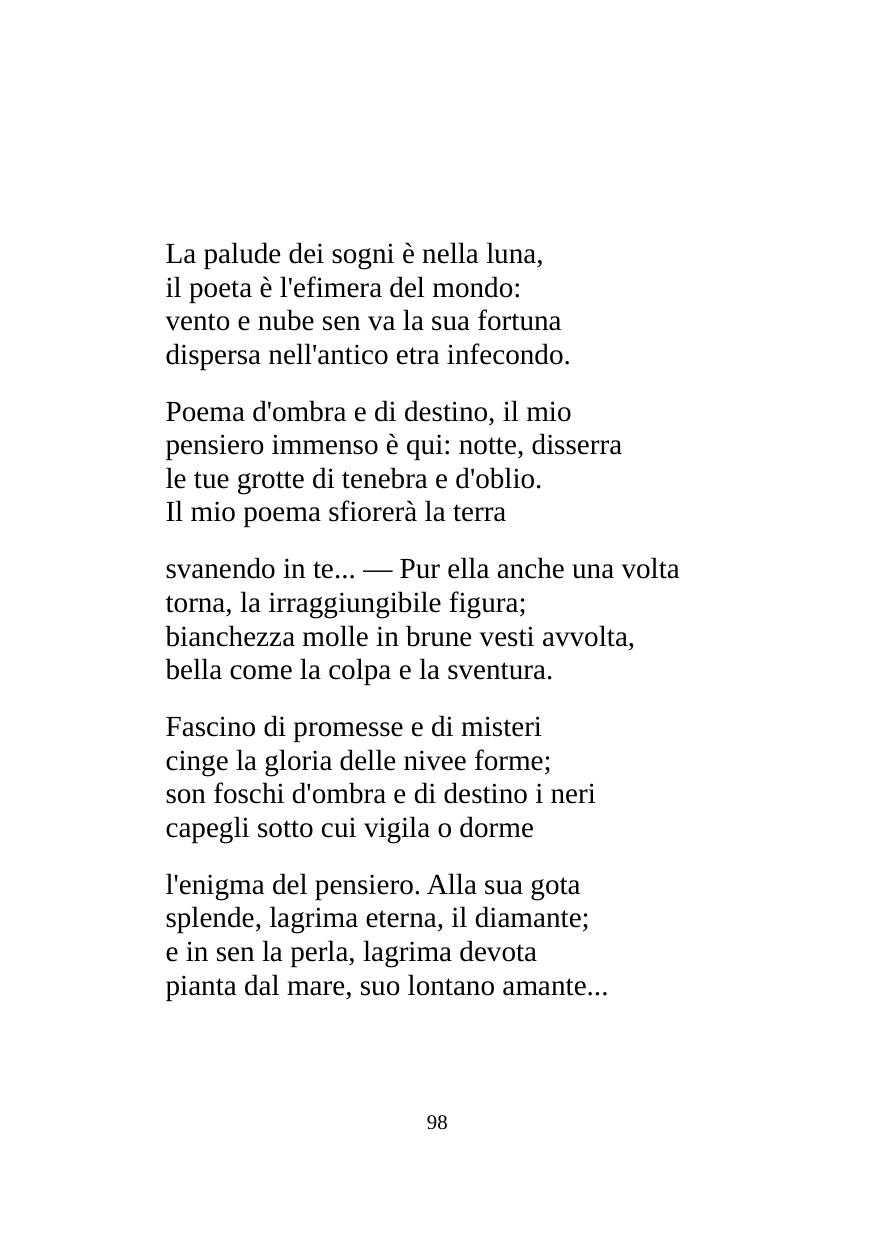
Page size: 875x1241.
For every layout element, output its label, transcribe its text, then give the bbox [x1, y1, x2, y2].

text Fascino di promesse e di misteri cinge la gloria delle nivee forme; son foschi d'ombra e di destino i neri capegli sotto cui vigila o dorme [165, 709, 768, 843]
text Poema d'ombra e di destino, il mio pensiero immenso è qui: notte, disserra le tue grotte di tenebra e d'oblio. Il mio poema sfiorerà la terra [165, 394, 768, 528]
text La palude dei sogni è nella luna, il poeta è l'efimera del mondo: vento e nube sen va la sua fortuna dispersa nell'antico etra infecondo. [165, 236, 768, 370]
text svanendo in te... — Pur ella anche una volta torna, la irraggiungibile figura; bianchezza molle in brune vesti avvolta, bella come la colpa e la sventura. [165, 552, 768, 686]
text l'enigma del pensiero. Alla sua gota splende, lagrima eterna, il diamante; e in sen la perla, lagrima devota pianta dal mare, suo lontano amante... [165, 867, 768, 1001]
